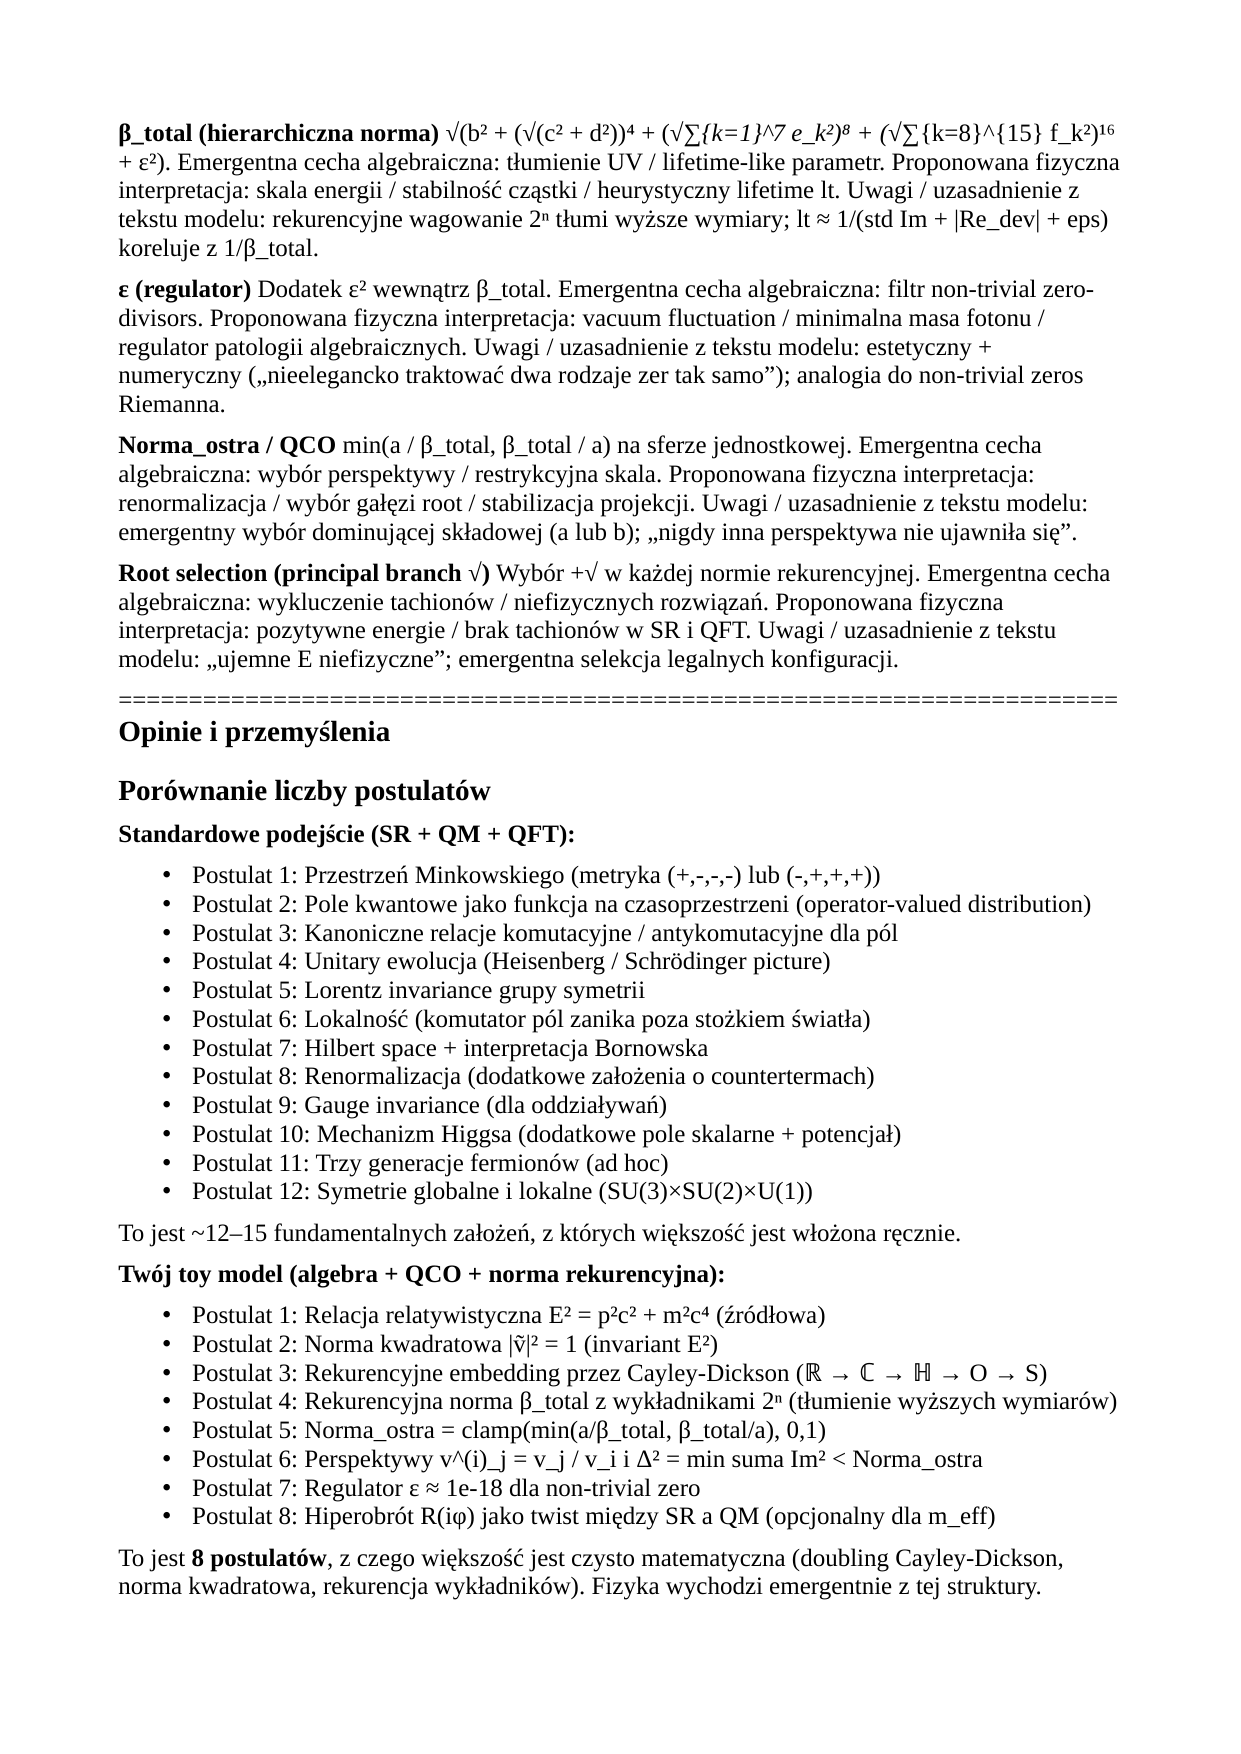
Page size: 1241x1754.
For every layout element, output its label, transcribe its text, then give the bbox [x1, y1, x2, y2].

text Twój toy model (algebra + QCO + norma rekurencyjna): [118, 1259, 1122, 1288]
text Root selection (principal branch √) Wybór +√ w każdej normie rekurencyjnej. Emergentna cecha algebraiczna: wykluczenie tachionów / niefizycznych rozwiązań. Proponowana fizyczna interpretacja: pozytywne energie / brak tachionów w SR i QFT. Uwagi / uzasadnienie z tekstu modelu: „ujemne E niefizyczne”; emergentna selekcja legalnych konfiguracji. [118, 558, 1122, 673]
list Postulat 11: Trzy generacje fermionów (ad hoc) [162, 1148, 1122, 1176]
list Postulat 7: Hilbert space + interpretacja Bornowska [162, 1033, 1122, 1061]
list Postulat 10: Mechanizm Higgsa (dodatkowe pole skalarne + potencjał) [162, 1119, 1122, 1148]
list Postulat 6: Lokalność (komutator pól zanika poza stożkiem światła) [162, 1004, 1122, 1033]
list Postulat 2: Pole kwantowe jako funkcja na czasoprzestrzeni (operator-valued distribution) [162, 889, 1122, 918]
list Postulat 9: Gauge invariance (dla oddziaływań) [162, 1090, 1122, 1119]
subtitle Porównanie liczby postulatów [118, 773, 1122, 806]
text Standardowe podejście (SR + QM + QFT): [118, 819, 1122, 848]
text To jest ~12–15 fundamentalnych założeń, z których większość jest włożona ręcznie. [118, 1218, 1122, 1246]
text To jest 8 postulatów, z czego większość jest czysto matematyczna (doubling Cayley-Dickson, norma kwadratowa, rekurencja wykładników). Fizyka wychodzi emergentnie z tej struktury. [118, 1543, 1122, 1600]
list Postulat 5: Lorentz invariance grupy symetrii [162, 975, 1122, 1004]
text ε (regulator) Dodatek ε² wewnątrz β_total. Emergentna cecha algebraiczna: filtr non-trivial zero-divisors. Proponowana fizyczna interpretacja: vacuum fluctuation / minimalna masa fotonu / regulator patologii algebraicznych. Uwagi / uzasadnienie z tekstu modelu: estetyczny + numeryczny („nieelegancko traktować dwa rodzaje zer tak samo”); analogia do non-trivial zeros Riemanna. [118, 274, 1122, 418]
text β_total (hierarchiczna norma) √(b² + (√(c² + d²))⁴ + (√∑{k=1}^7 e_k²)⁸ + (√∑{k=8}^{15} f_k²)¹⁶ + ε²). Emergentna cecha algebraiczna: tłumienie UV / lifetime-like parametr. Proponowana fizyczna interpretacja: skala energii / stabilność cząstki / heurystyczny lifetime lt. Uwagi / uzasadnienie z tekstu modelu: rekurencyjne wagowanie 2ⁿ tłumi wyższe wymiary; lt ≈ 1/(std Im + |Re_dev| + eps) koreluje z 1/β_total. [118, 118, 1122, 262]
list Postulat 1: Przestrzeń Minkowskiego (metryka (+,-,-,-) lub (-,+,+,+)) [162, 860, 1122, 889]
list Postulat 4: Rekurencyjna norma β_total z wykładnikami 2ⁿ (tłumienie wyższych wymiarów) [162, 1386, 1122, 1415]
text Norma_ostra / QCO min(a / β_total, β_total / a) na sferze jednostkowej. Emergentna cecha algebraiczna: wybór perspektywy / restrykcyjna skala. Proponowana fizyczna interpretacja: renormalizacja / wybór gałęzi root / stabilizacja projekcji. Uwagi / uzasadnienie z tekstu modelu: emergentny wybór dominującej składowej (a lub b); „nigdy inna perspektywa nie ujawniła się”. [118, 431, 1122, 546]
list Postulat 2: Norma kwadratowa |ṽ|² = 1 (invariant E²) [162, 1329, 1122, 1358]
list Postulat 3: Rekurencyjne embedding przez Cayley-Dickson (ℝ → ℂ → ℍ → O → S) [162, 1358, 1122, 1386]
text ======================================================================= [118, 686, 1122, 714]
list Postulat 7: Regulator ε ≈ 1e-18 dla non-trivial zero [162, 1473, 1122, 1501]
text Opinie i przemyślenia [118, 714, 1122, 748]
list Postulat 8: Renormalizacja (dodatkowe założenia o countertermach) [162, 1061, 1122, 1090]
list Postulat 4: Unitary ewolucja (Heisenberg / Schrödinger picture) [162, 946, 1122, 975]
list Postulat 5: Norma_ostra = clamp(min(a/β_total, β_total/a), 0,1) [162, 1415, 1122, 1444]
list Postulat 3: Kanoniczne relacje komutacyjne / antykomutacyjne dla pól [162, 918, 1122, 946]
list Postulat 8: Hiperobrót R(iφ) jako twist między SR a QM (opcjonalny dla m_eff) [162, 1501, 1122, 1530]
list Postulat 6: Perspektywy v^(i)_j = v_j / v_i i Δ² = min suma Im² < Norma_ostra [162, 1444, 1122, 1473]
list Postulat 1: Relacja relatywistyczna E² = p²c² + m²c⁴ (źródłowa) [162, 1300, 1122, 1329]
list Postulat 12: Symetrie globalne i lokalne (SU(3)×SU(2)×U(1)) [162, 1176, 1122, 1205]
